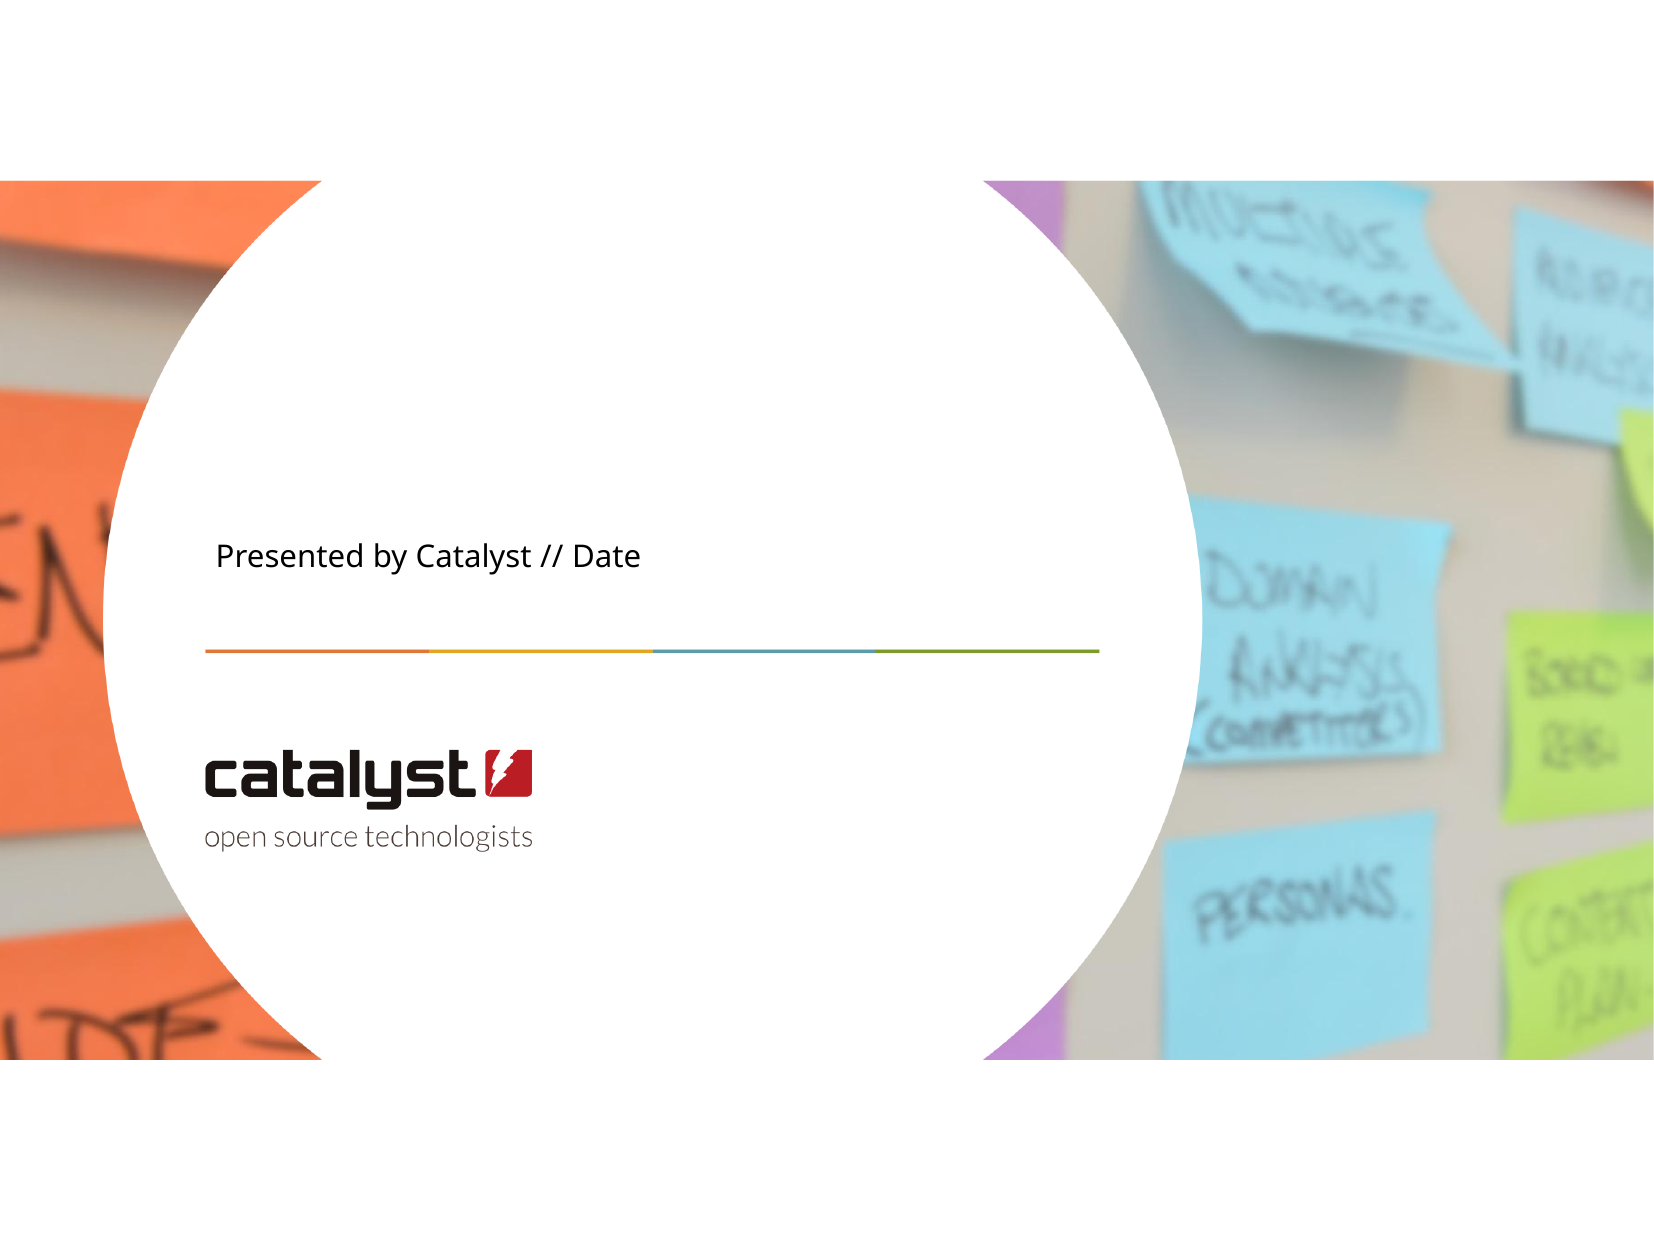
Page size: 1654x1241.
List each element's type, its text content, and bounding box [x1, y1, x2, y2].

picture [0, 70, 1654, 1170]
text_box Presented by Catalyst // Date [200, 526, 1241, 579]
